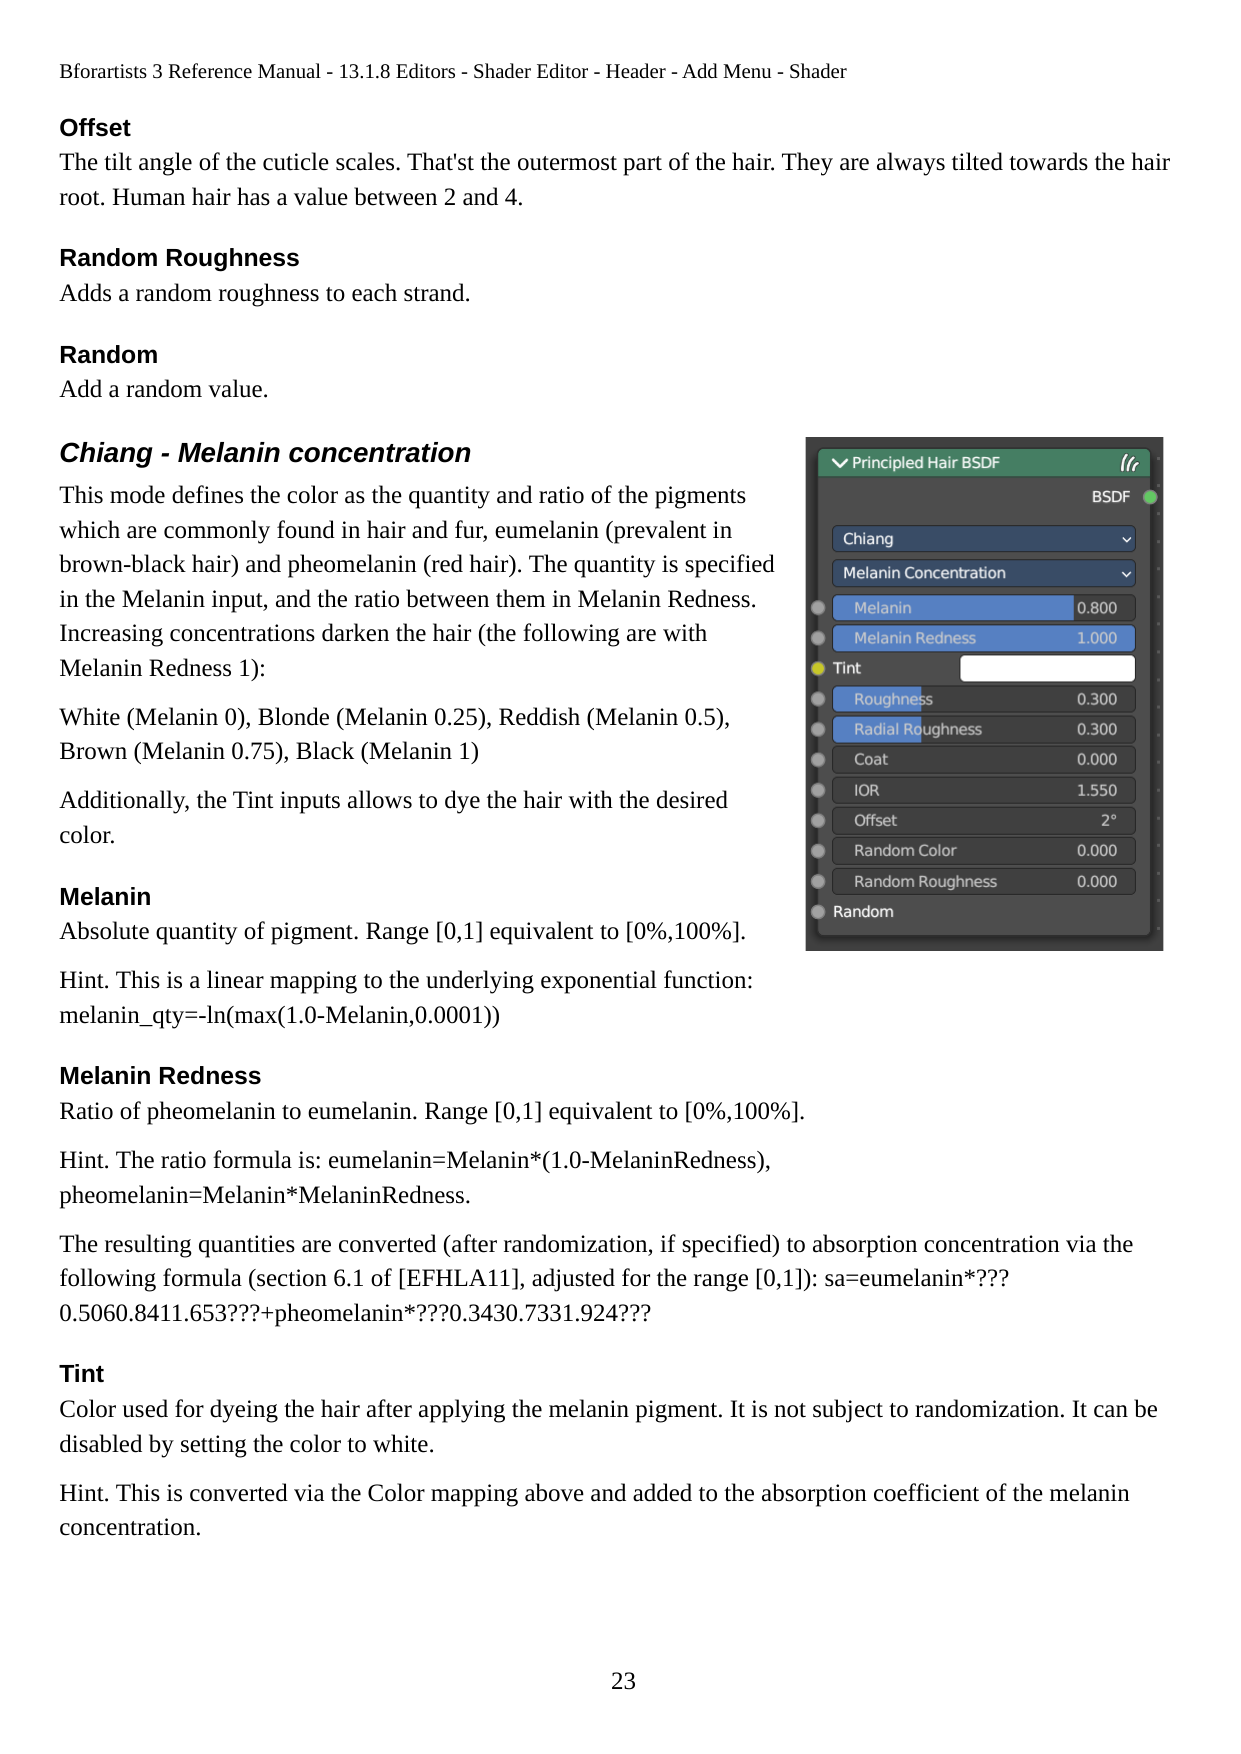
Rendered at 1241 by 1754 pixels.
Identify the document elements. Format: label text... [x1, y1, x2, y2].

subtitle [1164, 882, 1181, 910]
text This mode defines the color as the quantity and ratio of the pigments which are commonly found in hair and fur, eumelanin (prevalent in brown-black hair) and pheomelanin (red hair). The quantity is specified in the Melanin input, and the ratio between them in Melanin Redness. Increasing concentrations darken the hair (the following are with Melanin Redness 1): [59, 481, 805, 682]
subtitle Melanin Redness [59, 1061, 1181, 1090]
text Ratio of pheomelanin to eumelanin. Range [0,1] equivalent to [0%,100%]. [59, 1096, 1181, 1125]
subtitle Offset [59, 113, 1181, 141]
text Hint. The ratio formula is: eumelanin=Melanin*(1.0-MelaninRedness), pheomelanin=Melanin*MelaninRedness. [59, 1145, 1181, 1208]
picture [805, 437, 1164, 951]
text The tilt angle of the cuticle scales. That'st the outermost part of the hair. They are always tilted towards the hair root. Human hair has a value between 2 and 4. [59, 147, 1181, 211]
subtitle Random Roughness [59, 243, 1181, 272]
subtitle Melanin [59, 882, 805, 910]
text Additionally, the Tint inputs allows to dye the hair with the desired color. [59, 786, 805, 849]
text Absolute quantity of pigment. Range [0,1] equivalent to [0%,100%]. [59, 916, 805, 945]
text Adds a random roughness to each strand. [59, 278, 1181, 307]
text Hint. This is a linear mapping to the underlying exponential function: melanin_qty=-ln(max(1.0-Melanin,0.0001)) [59, 965, 1181, 1029]
text The resulting quantities are converted (after randomization, if specified) to absorption concentration via the following formula (section 6.1 of [EFHLA11], adjusted for the range [0,1]): sa=eumelanin*???0.5060.8411.653???+pheomelanin*???0.3430.7331.924??? [59, 1229, 1181, 1327]
subtitle Chiang - Melanin concentration [59, 436, 1181, 468]
text Hint. This is converted via the Color mapping above and added to the absorption coefficient of the melanin concentration. [59, 1478, 1181, 1541]
subtitle Random [59, 340, 1181, 368]
text Color used for dyeing the hair after applying the melanin pigment. It is not subject to randomization. It can be disabled by setting the color to white. [59, 1394, 1181, 1457]
text White (Melanin 0), Blonde (Melanin 0.25), Reddish (Melanin 0.5), Brown (Melanin 0.75), Black (Melanin 1) [59, 702, 805, 765]
text Add a random value. [59, 374, 1181, 403]
subtitle Tint [59, 1359, 1181, 1388]
